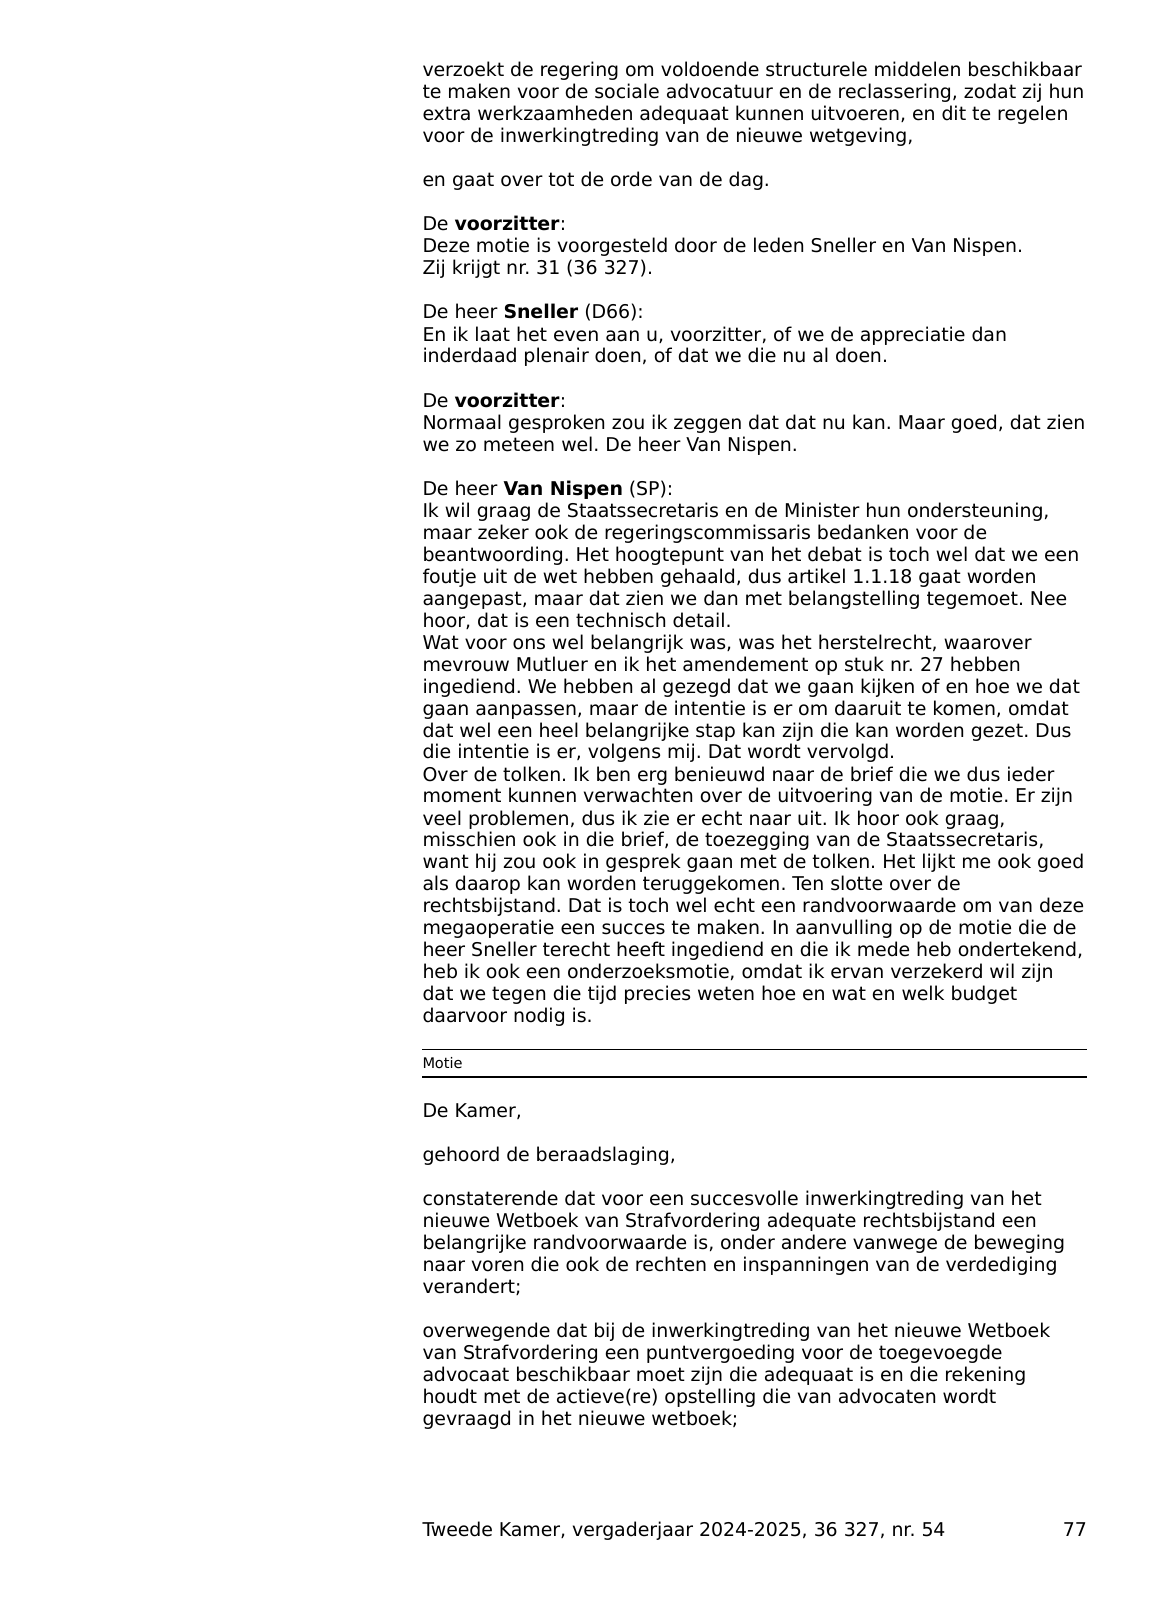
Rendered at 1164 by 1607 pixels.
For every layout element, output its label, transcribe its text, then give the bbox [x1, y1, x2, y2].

text Ik wil graag de Staatssecretaris en de Minister hun ondersteuning, maar zeker ook de regeringscommissaris bedanken voor de beantwoording. Het hoogtepunt van het debat is toch wel dat we een foutje uit de wet hebben gehaald, dus artikel 1.1.18 gaat worden aangepast, maar dat zien we dan met belangstelling tegemoet. Nee hoor, dat is een technisch detail. [422, 500, 1087, 632]
text gehoord de beraadslaging, [422, 1144, 1087, 1166]
text en gaat over tot de orde van de dag. [422, 169, 1087, 191]
text Wat voor ons wel belangrijk was, was het herstelrecht, waarover mevrouw Mutluer en ik het amendement op stuk nr. 27 hebben ingediend. We hebben al gezegd dat we gaan kijken of en hoe we dat gaan aanpassen, maar de intentie is er om daaruit te komen, omdat dat wel een heel belangrijke stap kan zijn die kan worden gezet. Dus die intentie is er, volgens mij. Dat wordt vervolgd. [422, 632, 1087, 763]
text De heer Sneller (D66): [422, 301, 1087, 323]
text De voorzitter: [422, 213, 1087, 235]
text De Kamer, [422, 1100, 1087, 1122]
text overwegende dat bij de inwerkingtreding van het nieuwe Wetboek van Strafvordering een puntvergoeding voor de toegevoegde advocaat beschikbaar moet zijn die adequaat is en die rekening houdt met de actieve(re) opstelling die van advocaten wordt gevraagd in het nieuwe wetboek; [422, 1320, 1087, 1430]
text Over de tolken. Ik ben erg benieuwd naar de brief die we dus ieder moment kunnen verwachten over de uitvoering van de motie. Er zijn veel problemen, dus ik zie er echt naar uit. Ik hoor ook graag, misschien ook in die brief, de toezegging van de Staatssecretaris, want hij zou ook in gesprek gaan met de tolken. Het lijkt me ook goed als daarop kan worden teruggekomen. Ten slotte over de rechtsbijstand. Dat is toch wel echt een randvoorwaarde om van deze megaoperatie een succes te maken. In aanvulling op de motie die de heer Sneller terecht heeft ingediend en die ik mede heb ondertekend, heb ik ook een onderzoeksmotie, omdat ik ervan verzekerd wil zijn dat we tegen die tijd precies weten hoe en wat en welk budget daarvoor nodig is. [422, 763, 1087, 1027]
text Zij krijgt nr. 31 (36 327). [422, 257, 1087, 279]
text constaterende dat voor een succesvolle inwerkingtreding van het nieuwe Wetboek van Strafvordering adequate rechtsbijstand een belangrijke randvoorwaarde is, onder andere vanwege de beweging naar voren die ook de rechten en inspanningen van de verdediging verandert; [422, 1188, 1087, 1298]
text De heer Van Nispen (SP): [422, 478, 1087, 500]
text Normaal gesproken zou ik zeggen dat dat nu kan. Maar goed, dat zien we zo meteen wel. De heer Van Nispen. [422, 412, 1087, 456]
text En ik laat het even aan u, voorzitter, of we de appreciatie dan inderdaad plenair doen, of dat we die nu al doen. [422, 323, 1087, 367]
text Deze motie is voorgesteld door de leden Sneller en Van Nispen. [422, 235, 1087, 257]
text verzoekt de regering om voldoende structurele middelen beschikbaar te maken voor de sociale advocatuur en de reclassering, zodat zij hun extra werkzaamheden adequaat kunnen uitvoeren, en dit te regelen voor de inwerkingtreding van de nieuwe wetgeving, [422, 59, 1087, 147]
table_header Motie [422, 1050, 1087, 1076]
text De voorzitter: [422, 389, 1087, 412]
